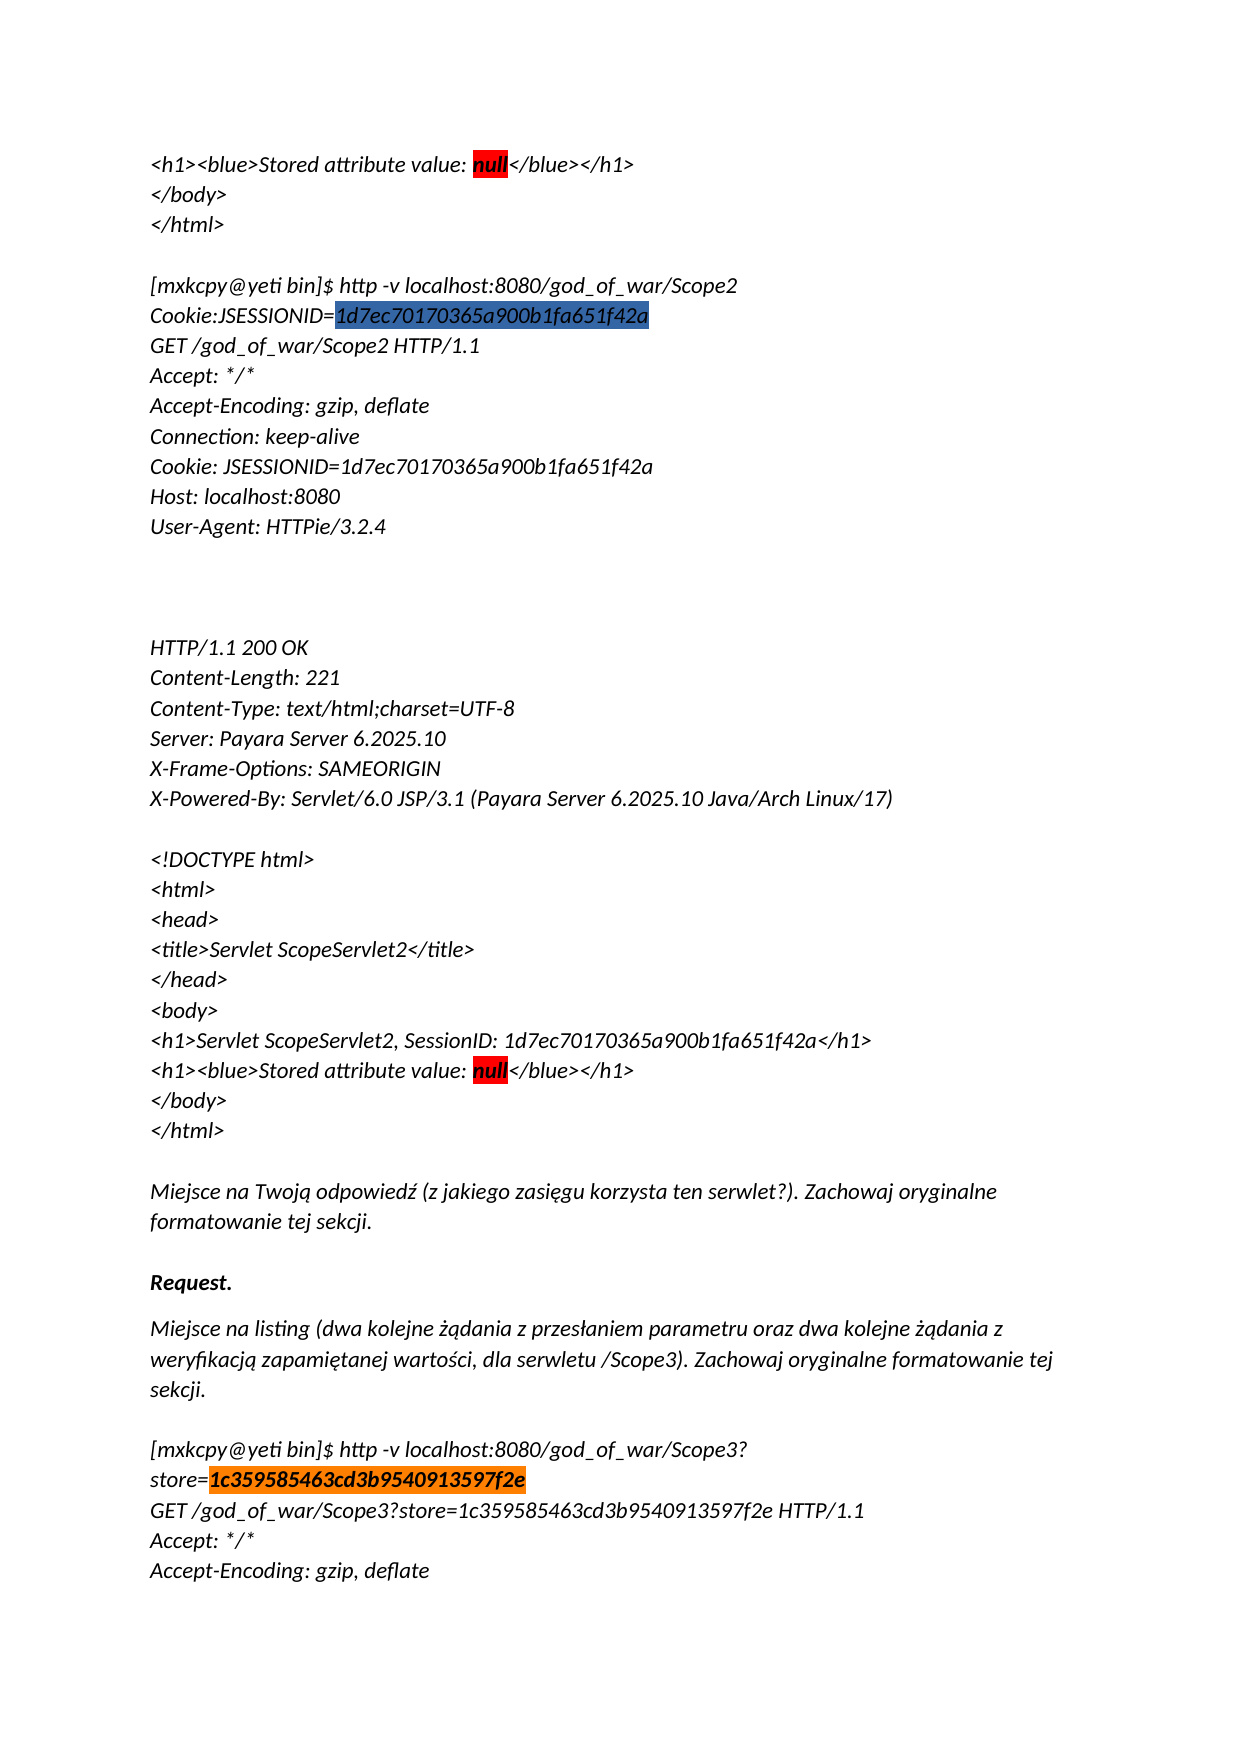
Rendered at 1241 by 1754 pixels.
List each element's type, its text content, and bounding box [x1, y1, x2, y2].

text GET /god_of_war/Scope2 HTTP/1.1 [150, 331, 1090, 359]
text X-Frame-Options: SAMEORIGIN [150, 754, 1090, 782]
text Miejsce na Twoją odpowiedź (z jakiego zasięgu korzysta ten serwlet?). Zachowaj oryginalne formatowanie tej sekcji. Request. [150, 1177, 1090, 1296]
text Connection: keep-alive [150, 422, 1090, 450]
text GET /god_of_war/Scope3?store=1c359585463cd3b9540913597f2e HTTP/1.1 [150, 1496, 1090, 1524]
text <html> [150, 875, 1090, 903]
text Miejsce na listing (dwa kolejne żądania z przesłaniem parametru oraz dwa kolejne żądania z weryfikacją zapamiętanej wartości, dla serwletu /Scope3). Zachowaj oryginalne formatowanie tej sekcji. [mxkcpy@yeti bin]$ http -v localhost:8080/god_of_war/Scope3?store=1c359585463cd3b9540913597f2e [150, 1314, 1090, 1494]
text </head> [150, 966, 1090, 994]
text </body> [150, 180, 1090, 208]
text <h1><blue>Stored attribute value: null</blue></h1> [150, 1056, 1090, 1084]
text </html> [150, 1117, 1090, 1175]
text </html> [mxkcpy@yeti bin]$ http -v localhost:8080/god_of_war/Scope2 Cookie:JSESSIONID=1d7ec70170365a900b1fa651f42a [150, 210, 1090, 329]
text Accept: */* [150, 1526, 1090, 1554]
text <title>Servlet ScopeServlet2</title> [150, 935, 1090, 963]
text <!DOCTYPE html> [150, 845, 1090, 873]
text Content-Type: text/html;charset=UTF-8 [150, 694, 1090, 722]
text Accept-Encoding: gzip, deflate [150, 392, 1090, 420]
text HTTP/1.1 200 OK [150, 633, 1090, 661]
text User-Agent: HTTPie/3.2.4 [150, 512, 1090, 541]
text X-Powered-By: Servlet/6.0 JSP/3.1 (Payara Server 6.2025.10 Java/Arch Linux/17) [150, 784, 1090, 812]
text Accept: */* [150, 361, 1090, 389]
text Cookie: JSESSIONID=1d7ec70170365a900b1fa651f42a [150, 452, 1090, 480]
text <h1><blue>Stored attribute value: null</blue></h1> [150, 150, 1090, 178]
text Accept-Encoding: gzip, deflate [150, 1556, 1090, 1584]
text <h1>Servlet ScopeServlet2, SessionID: 1d7ec70170365a900b1fa651f42a</h1> [150, 1026, 1090, 1054]
text Host: localhost:8080 [150, 482, 1090, 510]
text <body> [150, 996, 1090, 1024]
text Content-Length: 221 [150, 663, 1090, 692]
text <head> [150, 905, 1090, 933]
text Server: Payara Server 6.2025.10 [150, 724, 1090, 752]
text </body> [150, 1086, 1090, 1114]
